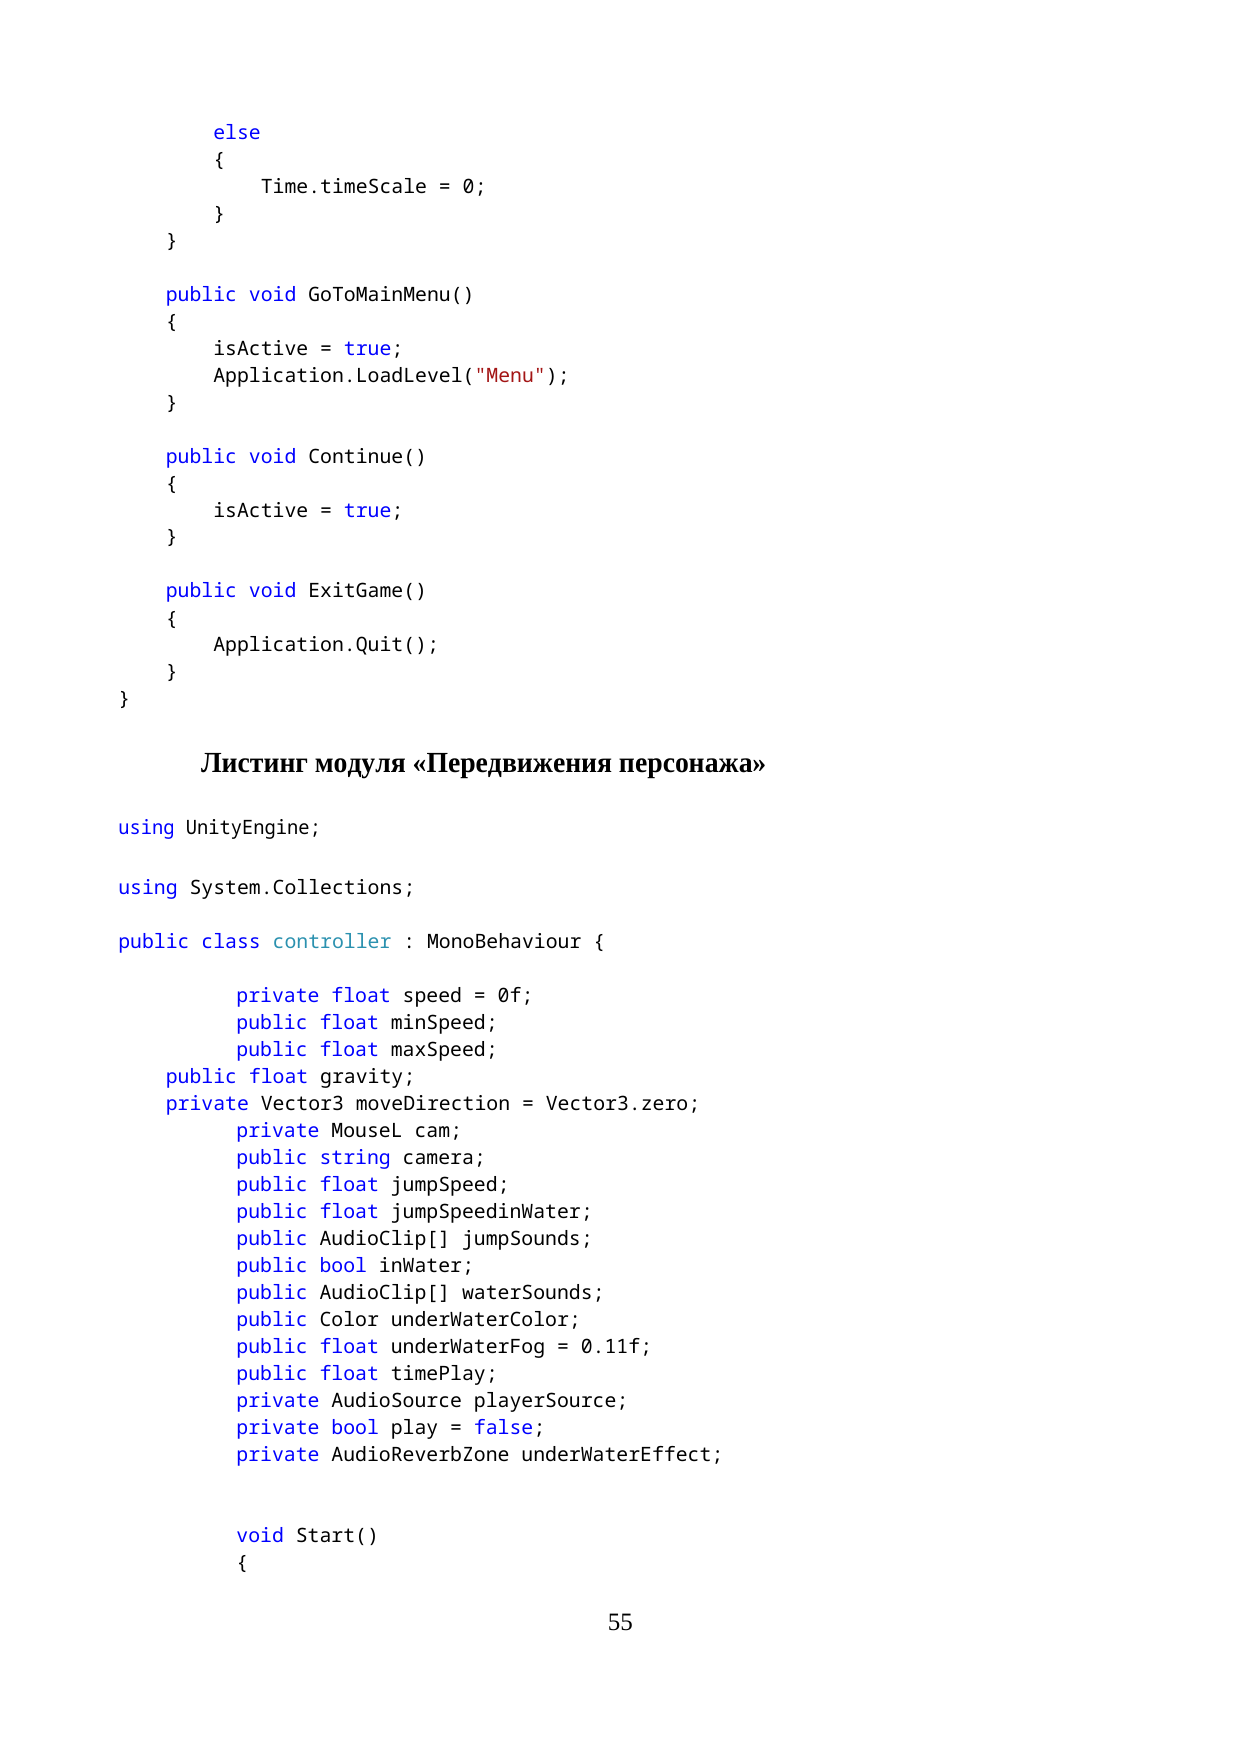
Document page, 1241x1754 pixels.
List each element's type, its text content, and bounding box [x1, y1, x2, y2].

text } [118, 388, 1122, 415]
text { [118, 1548, 1122, 1575]
text void Start() [118, 1521, 1122, 1548]
text private bool play = false; [118, 1413, 1122, 1440]
text private MouseL cam; [118, 1116, 1122, 1143]
text { [118, 307, 1122, 334]
text public float gravity; [118, 1062, 1122, 1089]
text using System.Collections; [118, 873, 1122, 901]
text public AudioClip[] jumpSounds; [118, 1224, 1122, 1251]
text public void GoToMainMenu() [118, 280, 1122, 307]
text else [118, 118, 1122, 145]
text } [118, 658, 1122, 685]
text } [118, 685, 1122, 712]
text Листинг модуля «Передвижения персонажа» [118, 745, 1122, 779]
text public float minSpeed; [118, 1008, 1122, 1035]
text { [118, 604, 1122, 631]
text private Vector3 moveDirection = Vector3.zero; [118, 1089, 1122, 1116]
text public class controller : MonoBehaviour { [118, 927, 1122, 954]
text public bool inWater; [118, 1251, 1122, 1278]
text public float jumpSpeedinWater; [118, 1197, 1122, 1224]
text Time.timeScale = 0; [118, 172, 1122, 199]
text isActive = true; [118, 334, 1122, 361]
text private AudioSource playerSource; [118, 1386, 1122, 1413]
text public float jumpSpeed; [118, 1170, 1122, 1197]
text Application.Quit(); [118, 631, 1122, 658]
text private float speed = 0f; [118, 981, 1122, 1008]
text { [118, 469, 1122, 496]
text public void Continue() [118, 442, 1122, 469]
text Application.LoadLevel("Menu"); [118, 361, 1122, 388]
text isActive = true; [118, 496, 1122, 523]
text public float underWaterFog = 0.11f; [118, 1332, 1122, 1359]
text } [118, 523, 1122, 550]
text public string camera; [118, 1143, 1122, 1170]
text { [118, 145, 1122, 172]
text public Color underWaterColor; [118, 1305, 1122, 1332]
text public AudioClip[] waterSounds; [118, 1278, 1122, 1305]
text } [118, 226, 1122, 253]
text private AudioReverbZone underWaterEffect; [118, 1440, 1122, 1467]
text public float maxSpeed; [118, 1035, 1122, 1062]
text using UnityEngine; [118, 813, 1122, 840]
text public float timePlay; [118, 1359, 1122, 1386]
text public void ExitGame() [118, 577, 1122, 604]
text } [118, 199, 1122, 226]
